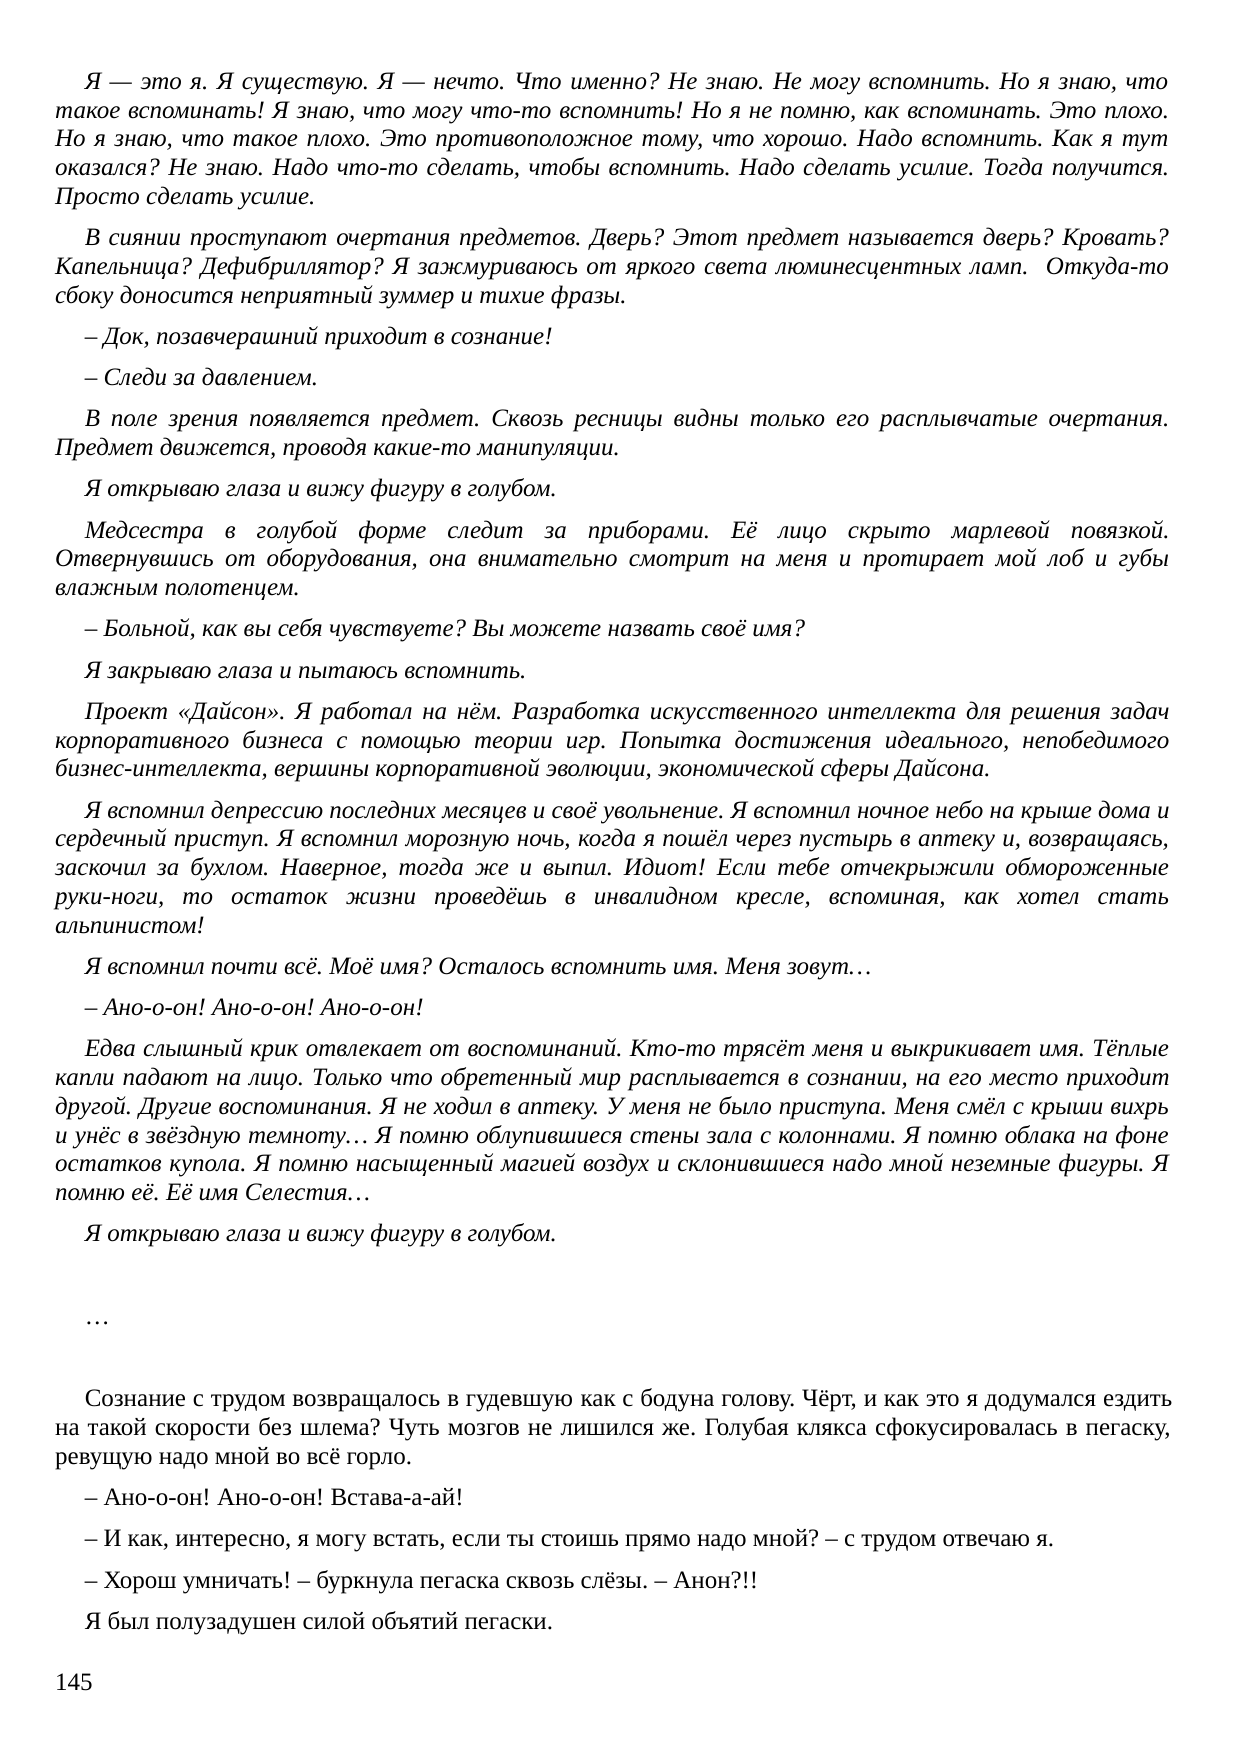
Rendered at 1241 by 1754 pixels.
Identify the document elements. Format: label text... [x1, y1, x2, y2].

text – Следи за давлением. [55, 362, 1173, 391]
text В поле зрения появляется предмет. Сквозь ресницы видны только его расплывчатые очертания. Предмет движется, проводя какие-то манипуляции. [55, 403, 1173, 461]
text – Док, позавчерашний приходит в сознание! [55, 321, 1173, 350]
text Сознание с трудом возвращалось в гудевшую как с бодуна голову. Чёрт, и как это я додумался ездить на такой скорости без шлема? Чуть мозгов не лишился же. Голубая клякса сфокусировалась в пегаску, ревущую надо мной во всё горло. [55, 1383, 1173, 1470]
text Я — это я. Я существую. Я — нечто. Что именно? Не знаю. Не могу вспомнить. Но я знаю, что такое вспоминать! Я знаю, что могу что-то вспомнить! Но я не помню, как вспоминать. Это плохо. Но я знаю, что такое плохо. Это противоположное тому, что хорошо. Надо вспомнить. Как я тут оказался? Не знаю. Надо что-то сделать, чтобы вспомнить. Надо сделать усилие. Тогда получится. Просто сделать усилие. [55, 66, 1173, 210]
text Я закрываю глаза и пытаюсь вспомнить. [55, 655, 1173, 683]
text – Хорош умничать! – буркнула пегаска сквозь слёзы. – Анон?!! [55, 1565, 1173, 1593]
text Медсестра в голубой форме следит за приборами. Её лицо скрыто марлевой повязкой. Отвернувшись от оборудования, она внимательно смотрит на меня и протирает мой лоб и губы влажным полотенцем. [55, 515, 1173, 601]
text Я открываю глаза и вижу фигуру в голубом. [55, 473, 1173, 502]
text Едва слышный крик отвлекает от воспоминаний. Кто-то трясёт меня и выкрикивает имя. Тёплые капли падают на лицо. Только что обретенный мир расплывается в сознании, на его место приходит другой. Другие воспоминания. Я не ходил в аптеку. У меня не было приступа. Меня смёл с крыши вихрь и унёс в звёздную темноту… Я помню облупившиеся стены зала с колоннами. Я помню облака на фоне остатков купола. Я помню насыщенный магией воздух и склонившиеся надо мной неземные фигуры. Я помню её. Её имя Селестия… [55, 1033, 1173, 1206]
text В сиянии проступают очертания предметов. Дверь? Этот предмет называется дверь? Кровать? Капельница? Дефибриллятор? Я зажмуриваюсь от яркого света люминесцентных ламп. Откуда-то сбоку доносится неприятный зуммер и тихие фразы. [55, 222, 1173, 308]
text – Ано-о-он! Ано-о-он! Ано-о-он! [55, 992, 1173, 1021]
text … [55, 1301, 1173, 1330]
text – Больной, как вы себя чувствуете? Вы можете назвать своё имя? [55, 613, 1173, 642]
text Я был полузадушен силой объятий пегаски. [55, 1606, 1173, 1635]
text – И как, интересно, я могу встать, если ты стоишь прямо надо мной? – с трудом отвечаю я. [55, 1523, 1173, 1552]
text Я вспомнил депрессию последних месяцев и своё увольнение. Я вспомнил ночное небо на крыше дома и сердечный приступ. Я вспомнил морозную ночь, когда я пошёл через пустырь в аптеку и, возвращаясь, заскочил за бухлом. Наверное, тогда же и выпил. Идиот! Если тебе отчекрыжили обмороженные руки-ноги, то остаток жизни проведёшь в инвалидном кресле, вспоминая, как хотел стать альпинистом! [55, 795, 1173, 938]
text Я открываю глаза и вижу фигуру в голубом. [55, 1218, 1173, 1247]
text – Ано-о-он! Ано-о-он! Встава-а-ай! [55, 1482, 1173, 1511]
text Я вспомнил почти всё. Моё имя? Осталось вспомнить имя. Меня зовут… [55, 951, 1173, 980]
text Проект «Дайсон». Я работал на нём. Разработка искусственного интеллекта для решения задач корпоративного бизнеса с помощью теории игр. Попытка достижения идеального, непобедимого бизнес-интеллекта, вершины корпоративной эволюции, экономической сферы Дайсона. [55, 696, 1173, 782]
